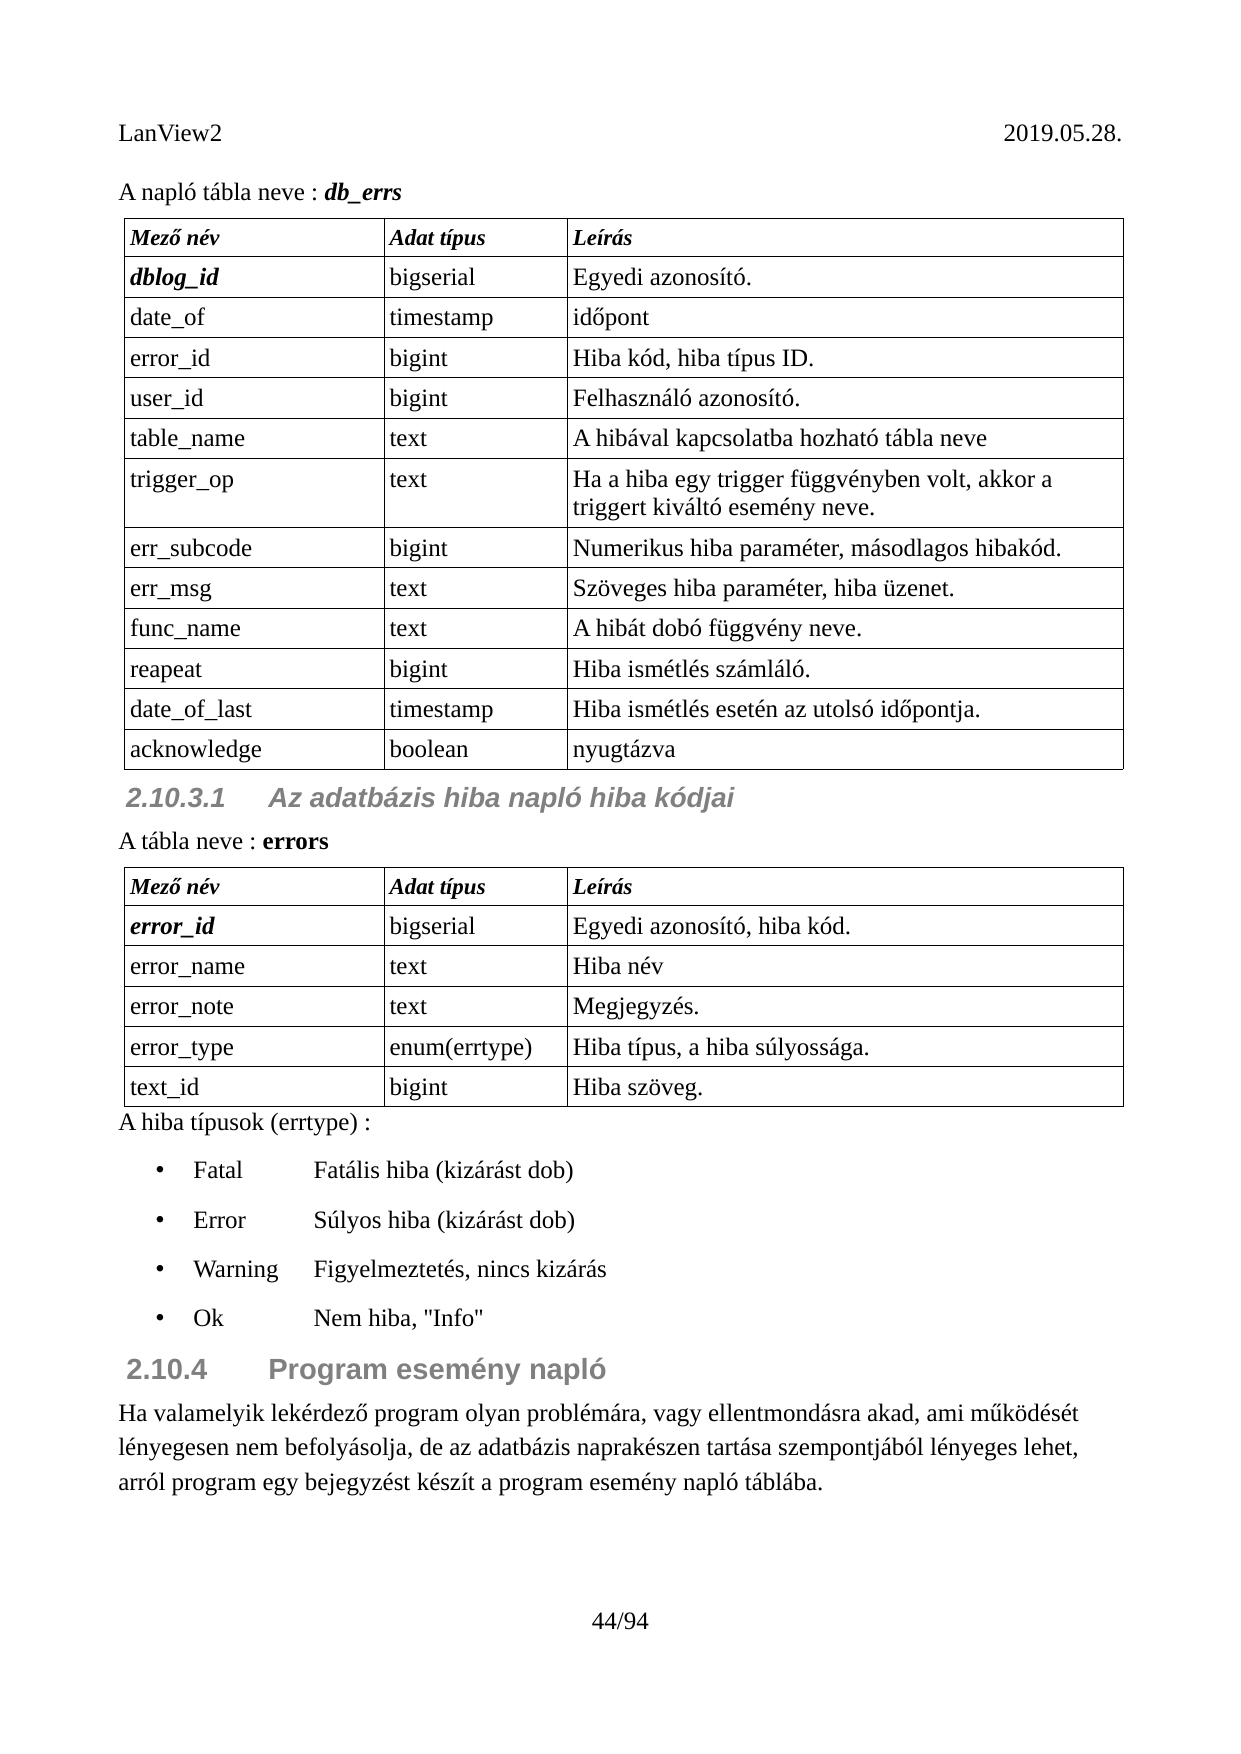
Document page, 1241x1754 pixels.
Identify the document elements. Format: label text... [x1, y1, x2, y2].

table_cell error_note [125, 987, 384, 1026]
text Ha valamelyik lekérdező program olyan problémára, vagy ellentmondásra akad, ami működését lényegesen nem befolyásolja, de az adatbázis naprakészen tartása szempontjából lényeges lehet, arról program egy bejegyzést készít a program esemény napló táblába. [118, 1398, 1122, 1496]
table_cell text [385, 459, 567, 527]
table_cell user_id [125, 378, 384, 417]
table_cell Hiba típus, a hiba súlyossága. [568, 1027, 1123, 1066]
table_cell bigint [385, 649, 567, 688]
table_cell bigserial [385, 257, 567, 297]
table_cell text_id [125, 1067, 384, 1106]
table_cell text [385, 419, 567, 458]
table_cell bigserial [385, 906, 567, 945]
table_cell A hibával kapcsolatba hozható tábla neve [568, 419, 1123, 458]
table_cell időpont [568, 298, 1123, 337]
table_cell Hiba név [568, 946, 1123, 986]
table_cell Szöveges hiba paraméter, hiba üzenet. [568, 568, 1123, 607]
table_header Adat típus [385, 868, 567, 905]
table_cell func_name [125, 609, 384, 648]
table_cell enum(errtype) [385, 1027, 567, 1066]
text A tábla neve : errors [118, 826, 1122, 854]
table_cell Hiba ismétlés esetén az utolsó időpontja. [568, 689, 1123, 728]
table_cell trigger_op [125, 459, 384, 527]
table_cell timestamp [385, 689, 567, 728]
table_cell Hiba kód, hiba típus ID. [568, 338, 1123, 377]
table_cell text [385, 609, 567, 648]
table_cell error_id [125, 906, 384, 945]
table_cell error_type [125, 1027, 384, 1066]
table_cell dblog_id [125, 257, 384, 297]
table_cell text [385, 987, 567, 1026]
table_cell table_name [125, 419, 384, 458]
list Ok Nem hiba, ''Info'' [156, 1303, 1122, 1332]
table_cell boolean [385, 730, 567, 769]
table_header Mező név [125, 219, 384, 256]
table_cell text [385, 946, 567, 986]
list Error Súlyos hiba (kizárást dob) [156, 1205, 1122, 1233]
table_cell bigint [385, 528, 567, 567]
table_cell Numerikus hiba paraméter, másodlagos hibakód. [568, 528, 1123, 567]
table_header Leírás [568, 868, 1123, 905]
list Warning Figyelmeztetés, nincs kizárás [156, 1254, 1122, 1282]
table_cell err_msg [125, 568, 384, 607]
list Fatal Fatális hiba (kizárást dob) [156, 1156, 1122, 1184]
table_cell bigint [385, 378, 567, 417]
text A hiba típusok (errtype) : [118, 1107, 1122, 1135]
table_header Mező név [125, 868, 384, 905]
table_cell bigint [385, 1067, 567, 1106]
table_cell error_name [125, 946, 384, 986]
table_cell A hibát dobó függvény neve. [568, 609, 1123, 648]
table_cell err_subcode [125, 528, 384, 567]
table_cell error_id [125, 338, 384, 377]
table_cell Hiba szöveg. [568, 1067, 1123, 1106]
table_cell text [385, 568, 567, 607]
table_header Leírás [568, 219, 1123, 256]
table_cell Ha a hiba egy trigger függvényben volt, akkor a triggert kiváltó esemény neve. [568, 459, 1123, 527]
table_cell timestamp [385, 298, 567, 337]
table_cell Felhasználó azonosító. [568, 378, 1123, 417]
table_cell acknowledge [125, 730, 384, 769]
table_cell Megjegyzés. [568, 987, 1123, 1026]
table_cell Egyedi azonosító. [568, 257, 1123, 297]
table_cell Egyedi azonosító, hiba kód. [568, 906, 1123, 945]
table_header Adat típus [385, 219, 567, 256]
text A napló tábla neve : db_errs [118, 177, 1122, 206]
table_cell date_of_last [125, 689, 384, 728]
table_cell nyugtázva [568, 730, 1123, 769]
table_cell Hiba ismétlés számláló. [568, 649, 1123, 688]
table_cell bigint [385, 338, 567, 377]
subtitle Az adatbázis hiba napló hiba kódjai [118, 781, 1122, 813]
subtitle Program esemény napló [118, 1352, 1122, 1385]
table_cell reapeat [125, 649, 384, 688]
table_cell date_of [125, 298, 384, 337]
